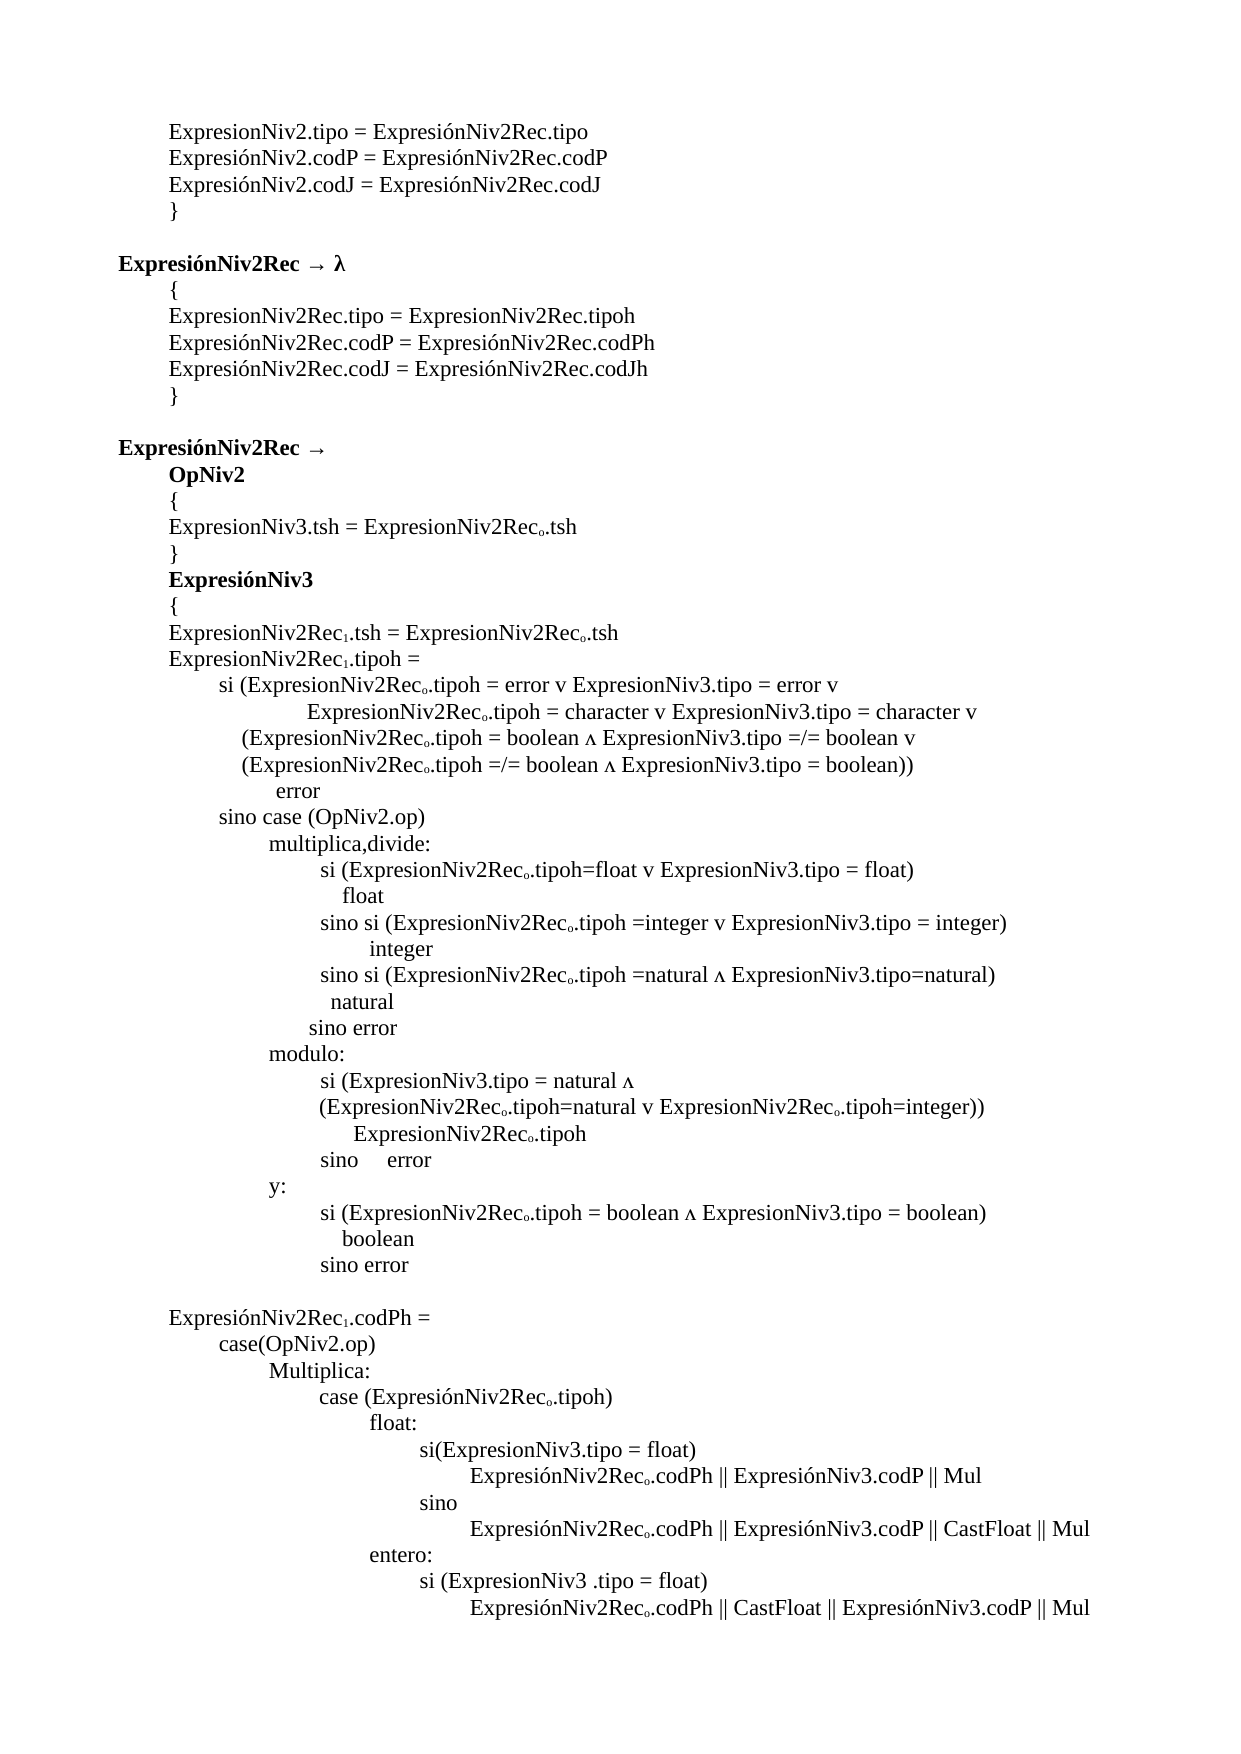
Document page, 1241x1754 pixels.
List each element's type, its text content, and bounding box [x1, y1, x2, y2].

text { [118, 487, 1122, 513]
text ExpresiónNiv2Reco.codPh || ExpresiónNiv3.codP || CastFloat || Mul [118, 1515, 1122, 1541]
text ExpresiónNiv2Rec.codJ = ExpresiónNiv2Rec.codJh [118, 355, 1122, 382]
text } [118, 382, 1122, 408]
text y: [118, 1172, 1122, 1199]
text float [118, 882, 1122, 909]
text ExpresionNiv2Rec1.tsh = ExpresionNiv2Reco.tsh [118, 619, 1122, 645]
text ExpresionNiv2.tipo = ExpresiónNiv2Rec.tipo [118, 118, 1122, 144]
text } [118, 197, 1122, 223]
text entero: [118, 1541, 1122, 1568]
text si (ExpresionNiv3.tipo = natural ᴧ [118, 1067, 1122, 1093]
text si (ExpresionNiv2Reco.tipoh = boolean ᴧ ExpresionNiv3.tipo = boolean) [118, 1199, 1122, 1225]
text ExpresiónNiv2Rec.codP = ExpresiónNiv2Rec.codPh [118, 329, 1122, 355]
text case (ExpresiónNiv2Reco.tipoh) [118, 1383, 1122, 1409]
text multiplica,divide: [118, 830, 1122, 856]
text sino error [118, 1146, 1122, 1172]
text modulo: [118, 1041, 1122, 1067]
text ExpresiónNiv2.codJ = ExpresiónNiv2Rec.codJ [118, 171, 1122, 197]
text OpNiv2 [118, 461, 1122, 487]
text ExpresiónNiv2.codP = ExpresiónNiv2Rec.codP [118, 144, 1122, 171]
text sino error [118, 1014, 1122, 1041]
text si(ExpresionNiv3.tipo = float) [118, 1436, 1122, 1462]
text (ExpresionNiv2Reco.tipoh = boolean ᴧ ExpresionNiv3.tipo =/= boolean v [118, 724, 1122, 751]
text { [118, 592, 1122, 619]
text sino [118, 1488, 1122, 1515]
text ExpresiónNiv2Rec → λ [118, 250, 1122, 276]
text sino error [118, 1251, 1122, 1278]
text si (ExpresionNiv2Reco.tipoh = error v ExpresionNiv3.tipo = error v [118, 672, 1122, 698]
text error [118, 777, 1122, 803]
text ExpresiónNiv3 [118, 566, 1122, 592]
text case(OpNiv2.op) [118, 1330, 1122, 1357]
text ExpresiónNiv2Rec1.codPh = [118, 1304, 1122, 1330]
text ExpresionNiv2Reco.tipoh = character v ExpresionNiv3.tipo = character v [118, 698, 1122, 724]
text ExpresionNiv2Rec1.tipoh = [118, 645, 1122, 672]
text ExpresiónNiv2Rec → [118, 434, 1122, 461]
text sino si (ExpresionNiv2Reco.tipoh =natural ᴧ ExpresionNiv3.tipo=natural) [118, 961, 1122, 988]
text si (ExpresionNiv3 .tipo = float) [118, 1568, 1122, 1594]
text Multiplica: [118, 1357, 1122, 1383]
text (ExpresionNiv2Reco.tipoh=natural v ExpresionNiv2Reco.tipoh=integer)) [118, 1093, 1122, 1119]
text sino case (OpNiv2.op) [118, 803, 1122, 830]
text ExpresiónNiv2Reco.codPh || ExpresiónNiv3.codP || Mul [118, 1462, 1122, 1488]
text boolean [118, 1225, 1122, 1251]
text (ExpresionNiv2Reco.tipoh =/= boolean ᴧ ExpresionNiv3.tipo = boolean)) [118, 751, 1122, 777]
text float: [118, 1409, 1122, 1436]
text ExpresionNiv2Reco.tipoh [118, 1119, 1122, 1146]
text integer [118, 935, 1122, 961]
text } [118, 540, 1122, 566]
text si (ExpresionNiv2Reco.tipoh=float v ExpresionNiv3.tipo = float) [118, 856, 1122, 882]
text ExpresionNiv2Rec.tipo = ExpresionNiv2Rec.tipoh [118, 303, 1122, 329]
text natural [118, 988, 1122, 1014]
text ExpresiónNiv2Reco.codPh || CastFloat || ExpresiónNiv3.codP || Mul [118, 1594, 1122, 1620]
text ExpresionNiv3.tsh = ExpresionNiv2Reco.tsh [118, 513, 1122, 540]
text { [118, 276, 1122, 303]
text sino si (ExpresionNiv2Reco.tipoh =integer v ExpresionNiv3.tipo = integer) [118, 909, 1122, 935]
